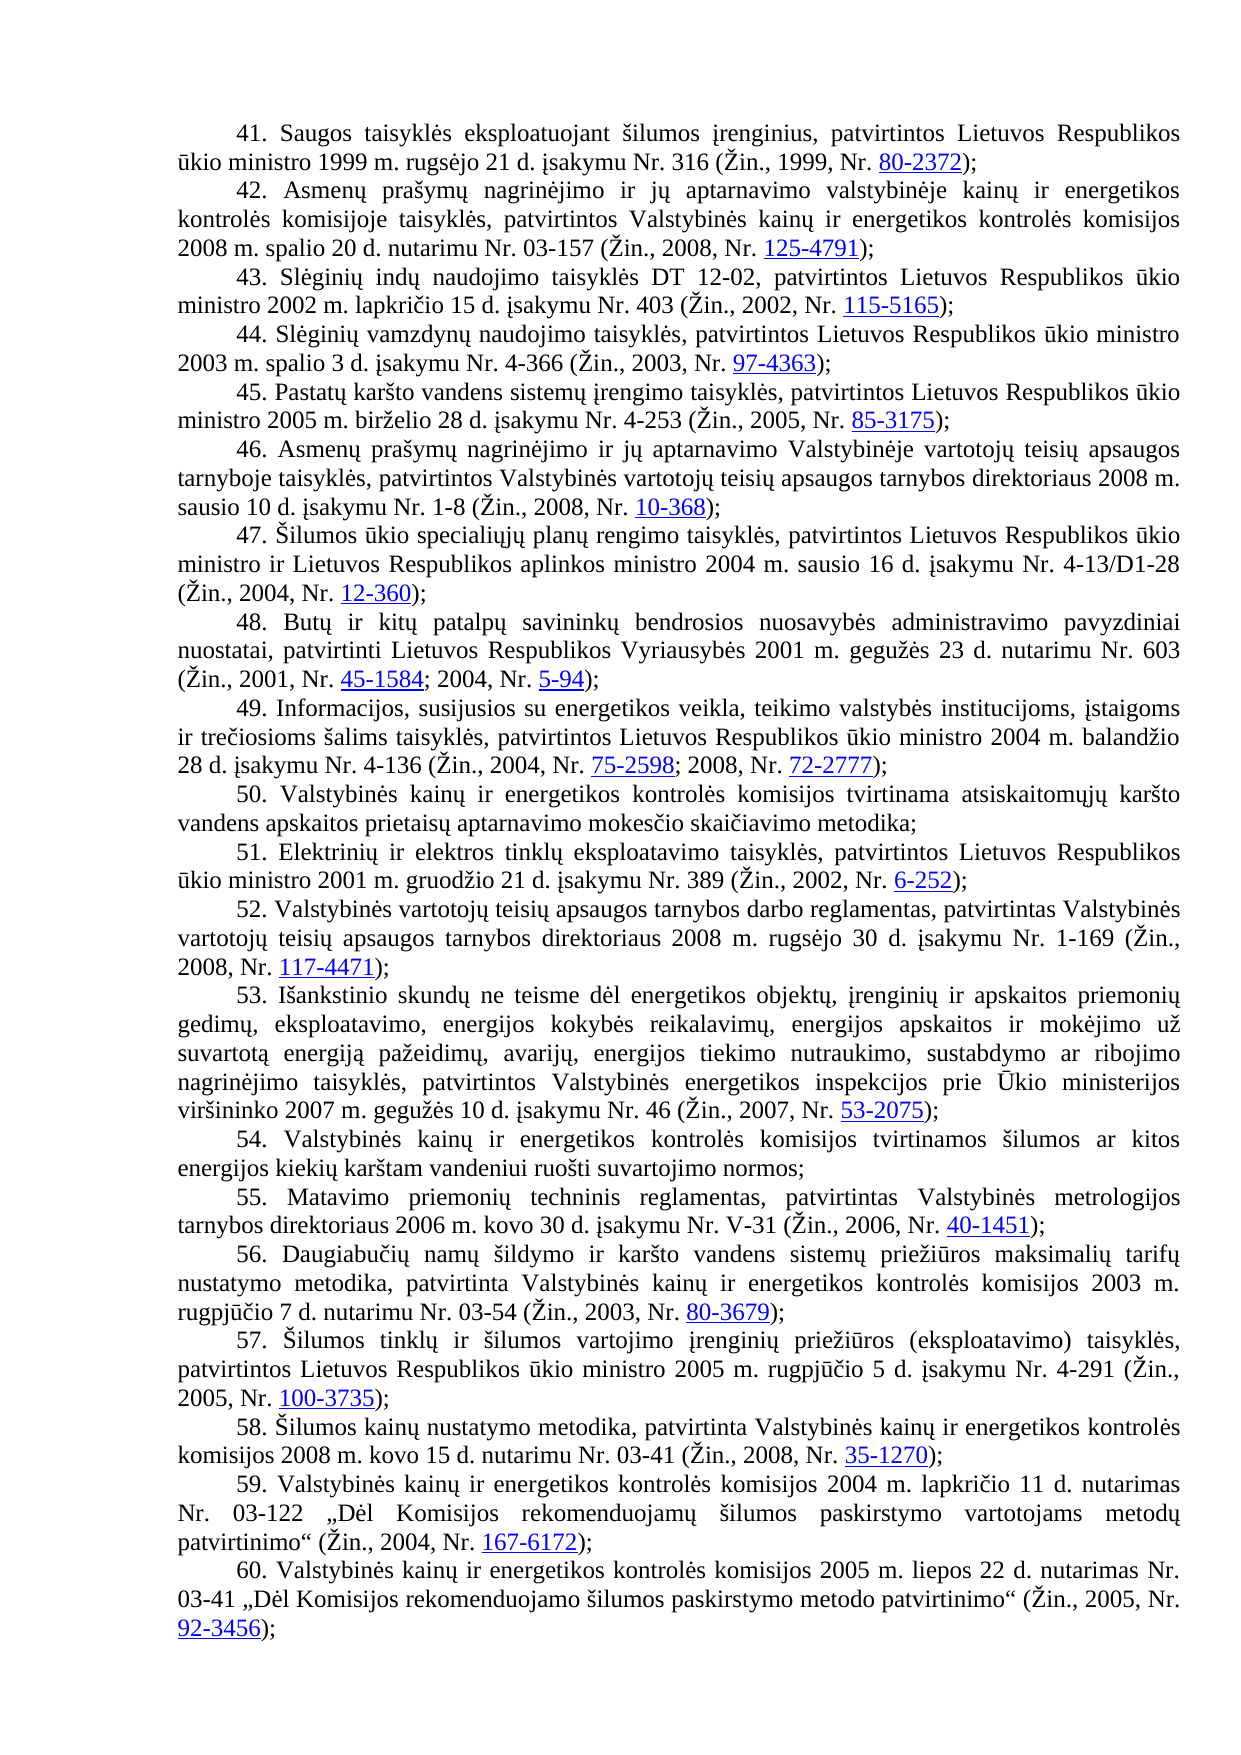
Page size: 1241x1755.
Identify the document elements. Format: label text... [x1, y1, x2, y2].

text 58. Šilumos kainų nustatymo metodika, patvirtinta Valstybinės kainų ir energetikos kontrolės komisijos 2008 m. kovo 15 d. nutarimu Nr. 03-41 (Žin., 2008, Nr. 35-1270); [177, 1412, 1181, 1469]
text 48. Butų ir kitų patalpų savininkų bendrosios nuosavybės administravimo pavyzdiniai nuostatai, patvirtinti Lietuvos Respublikos Vyriausybės 2001 m. gegužės 23 d. nutarimu Nr. 603 (Žin., 2001, Nr. 45-1584; 2004, Nr. 5-94); [177, 607, 1181, 693]
text 54. Valstybinės kainų ir energetikos kontrolės komisijos tvirtinamos šilumos ar kitos energijos kiekių karštam vandeniui ruošti suvartojimo normos; [177, 1124, 1181, 1182]
text 43. Slėginių indų naudojimo taisyklės DT 12-02, patvirtintos Lietuvos Respublikos ūkio ministro 2002 m. lapkričio 15 d. įsakymu Nr. 403 (Žin., 2002, Nr. 115-5165); [177, 262, 1181, 319]
text 55. Matavimo priemonių techninis reglamentas, patvirtintas Valstybinės metrologijos tarnybos direktoriaus 2006 m. kovo 30 d. įsakymu Nr. V-31 (Žin., 2006, Nr. 40-1451); [177, 1182, 1181, 1239]
text 60. Valstybinės kainų ir energetikos kontrolės komisijos 2005 m. liepos 22 d. nutarimas Nr. 03-41 „Dėl Komisijos rekomenduojamo šilumos paskirstymo metodo patvirtinimo“ (Žin., 2005, Nr. 92-3456); [177, 1556, 1181, 1642]
text 49. Informacijos, susijusios su energetikos veikla, teikimo valstybės institucijoms, įstaigoms ir trečiosioms šalims taisyklės, patvirtintos Lietuvos Respublikos ūkio ministro 2004 m. balandžio 28 d. įsakymu Nr. 4-136 (Žin., 2004, Nr. 75-2598; 2008, Nr. 72-2777); [177, 693, 1181, 779]
text 56. Daugiabučių namų šildymo ir karšto vandens sistemų priežiūros maksimalių tarifų nustatymo metodika, patvirtinta Valstybinės kainų ir energetikos kontrolės komisijos 2003 m. rugpjūčio 7 d. nutarimu Nr. 03-54 (Žin., 2003, Nr. 80-3679); [177, 1239, 1181, 1326]
text 44. Slėginių vamzdynų naudojimo taisyklės, patvirtintos Lietuvos Respublikos ūkio ministro 2003 m. spalio 3 d. įsakymu Nr. 4-366 (Žin., 2003, Nr. 97-4363); [177, 319, 1181, 377]
text 53. Išankstinio skundų ne teisme dėl energetikos objektų, įrenginių ir apskaitos priemonių gedimų, eksploatavimo, energijos kokybės reikalavimų, energijos apskaitos ir mokėjimo už suvartotą energiją pažeidimų, avarijų, energijos tiekimo nutraukimo, sustabdymo ar ribojimo nagrinėjimo taisyklės, patvirtintos Valstybinės energetikos inspekcijos prie Ūkio ministerijos viršininko 2007 m. gegužės 10 d. įsakymu Nr. 46 (Žin., 2007, Nr. 53-2075); [177, 981, 1181, 1124]
text 47. Šilumos ūkio specialiųjų planų rengimo taisyklės, patvirtintos Lietuvos Respublikos ūkio ministro ir Lietuvos Respublikos aplinkos ministro 2004 m. sausio 16 d. įsakymu Nr. 4-13/D1-28 (Žin., 2004, Nr. 12-360); [177, 521, 1181, 607]
text 51. Elektrinių ir elektros tinklų eksploatavimo taisyklės, patvirtintos Lietuvos Respublikos ūkio ministro 2001 m. gruodžio 21 d. įsakymu Nr. 389 (Žin., 2002, Nr. 6-252); [177, 837, 1181, 894]
text 59. Valstybinės kainų ir energetikos kontrolės komisijos 2004 m. lapkričio 11 d. nutarimas Nr. 03-122 „Dėl Komisijos rekomenduojamų šilumos paskirstymo vartotojams metodų patvirtinimo“ (Žin., 2004, Nr. 167-6172); [177, 1469, 1181, 1556]
text 50. Valstybinės kainų ir energetikos kontrolės komisijos tvirtinama atsiskaitomųjų karšto vandens apskaitos prietaisų aptarnavimo mokesčio skaičiavimo metodika; [177, 779, 1181, 837]
text 41. Saugos taisyklės eksploatuojant šilumos įrenginius, patvirtintos Lietuvos Respublikos ūkio ministro 1999 m. rugsėjo 21 d. įsakymu Nr. 316 (Žin., 1999, Nr. 80-2372); [177, 118, 1181, 176]
text 46. Asmenų prašymų nagrinėjimo ir jų aptarnavimo Valstybinėje vartotojų teisių apsaugos tarnyboje taisyklės, patvirtintos Valstybinės vartotojų teisių apsaugos tarnybos direktoriaus 2008 m. sausio 10 d. įsakymu Nr. 1-8 (Žin., 2008, Nr. 10-368); [177, 434, 1181, 521]
text 52. Valstybinės vartotojų teisių apsaugos tarnybos darbo reglamentas, patvirtintas Valstybinės vartotojų teisių apsaugos tarnybos direktoriaus 2008 m. rugsėjo 30 d. įsakymu Nr. 1-169 (Žin., 2008, Nr. 117-4471); [177, 894, 1181, 981]
text 42. Asmenų prašymų nagrinėjimo ir jų aptarnavimo valstybinėje kainų ir energetikos kontrolės komisijoje taisyklės, patvirtintos Valstybinės kainų ir energetikos kontrolės komisijos 2008 m. spalio 20 d. nutarimu Nr. 03-157 (Žin., 2008, Nr. 125-4791); [177, 176, 1181, 262]
text 45. Pastatų karšto vandens sistemų įrengimo taisyklės, patvirtintos Lietuvos Respublikos ūkio ministro 2005 m. birželio 28 d. įsakymu Nr. 4-253 (Žin., 2005, Nr. 85-3175); [177, 377, 1181, 434]
text 57. Šilumos tinklų ir šilumos vartojimo įrenginių priežiūros (eksploatavimo) taisyklės, patvirtintos Lietuvos Respublikos ūkio ministro 2005 m. rugpjūčio 5 d. įsakymu Nr. 4-291 (Žin., 2005, Nr. 100-3735); [177, 1326, 1181, 1412]
